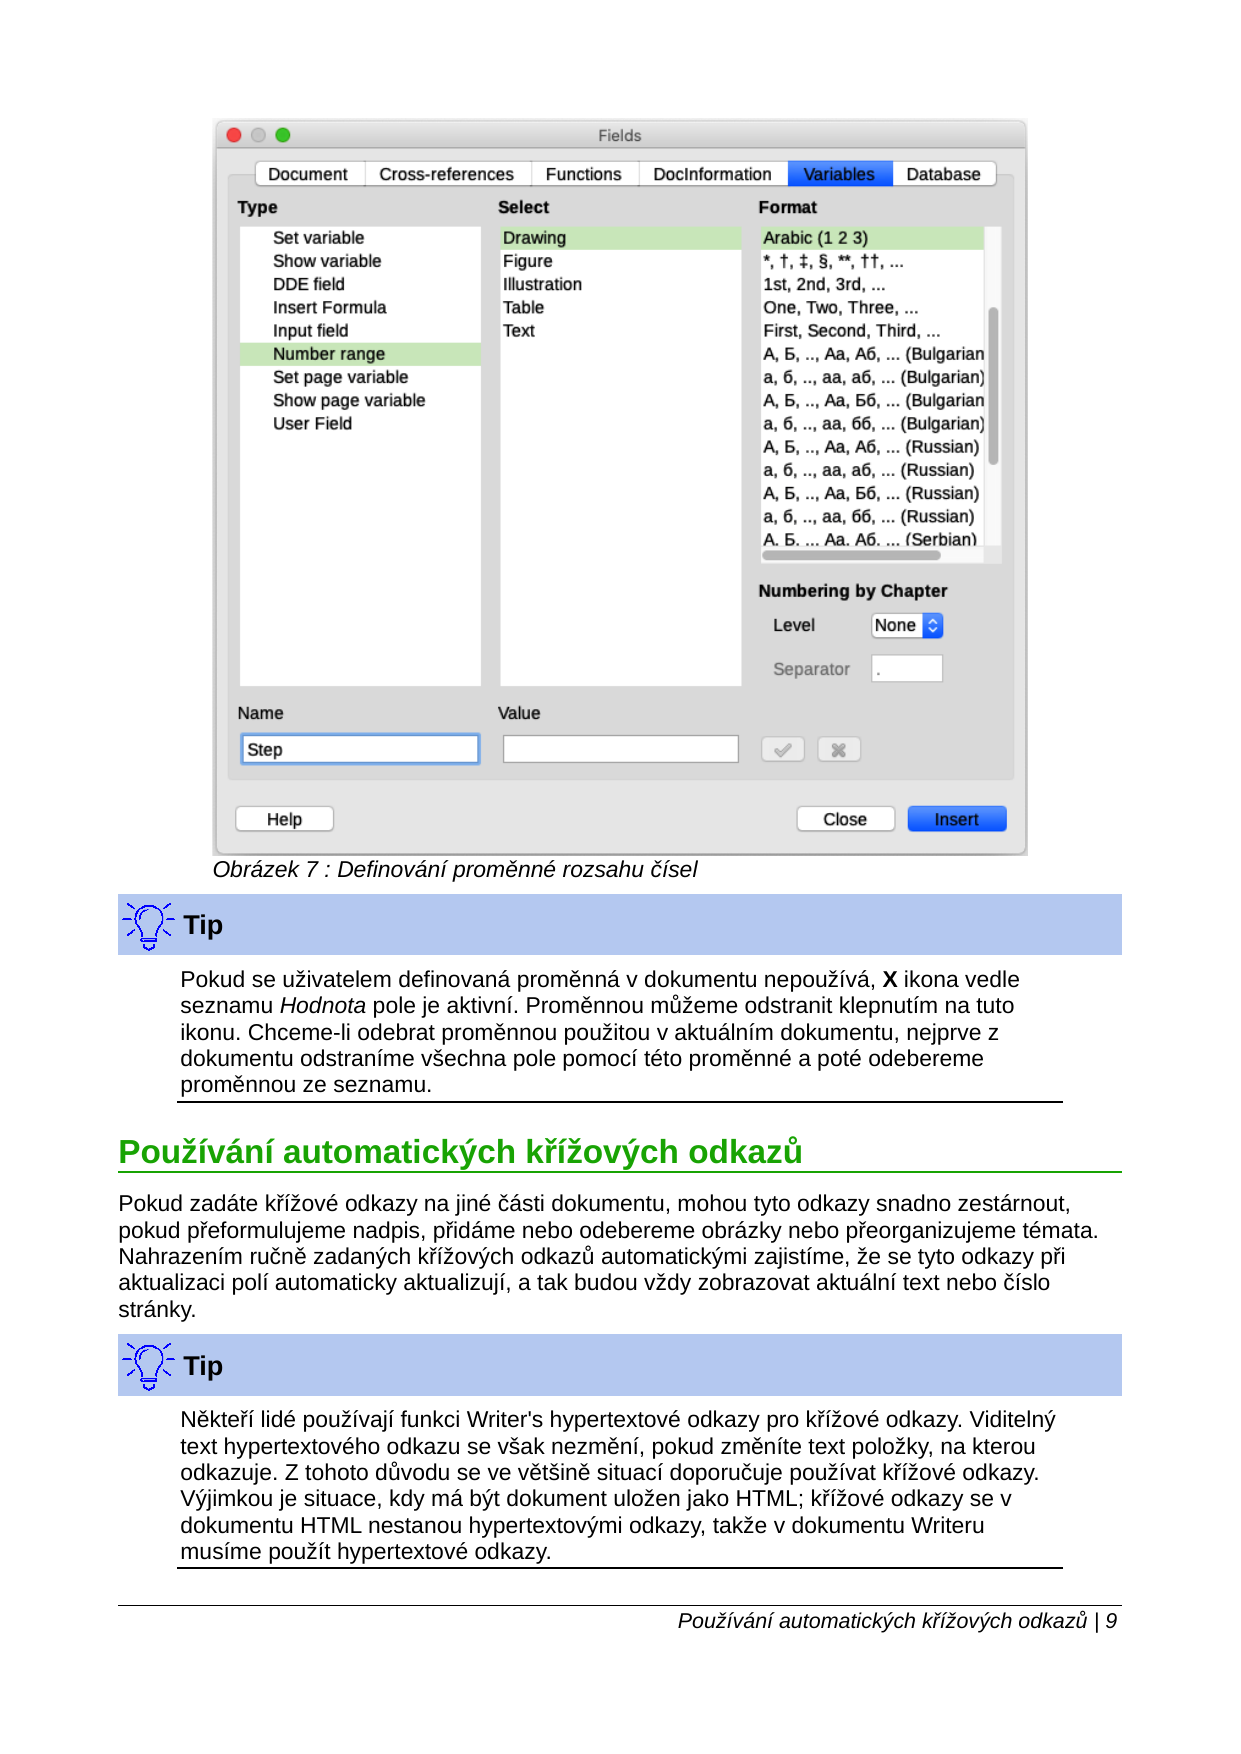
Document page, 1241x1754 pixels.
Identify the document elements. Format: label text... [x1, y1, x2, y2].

picture [119, 1335, 179, 1395]
picture [119, 895, 179, 955]
picture [212, 118, 1028, 856]
subtitle Tip [118, 1334, 1122, 1396]
text Pokud zadáte křížové odkazy na jiné části dokumentu, mohou tyto odkazy snadno zestárnout, pokud přeformulujeme nadpis, přidáme nebo odebereme obrázky nebo přeorganizujeme témata. Nahrazením ručně zadaných křížových odkazů automatickými zajistíme, že se tyto odkazy při aktualizaci polí automaticky aktualizují, a tak budou vždy zobrazovat aktuální text nebo číslo stránky. [118, 1190, 1122, 1322]
text Někteří lidé používají funkci Writer's hypertextové odkazy pro křížové odkazy. Viditelný text hypertextového odkazu se však nezmění, pokud změníte text položky, na kterou odkazuje. Z tohoto důvodu se ve většině situací doporučuje používat křížové odkazy. Výjimkou je situace, kdy má být dokument uložen jako HTML; křížové odkazy se v dokumentu HTML nestanou hypertextovými odkazy, takže v dokumentu Writeru musíme použít hypertextové odkazy. [177, 1403, 1063, 1567]
text Pokud se uživatelem definovaná proměnná v dokumentu nepoužívá, X ikona vedle seznamu Hodnota pole je aktivní. Proměnnou můžeme odstranit klepnutím na tuto ikonu. Chceme-li odebrat proměnnou použitou v aktuálním dokumentu, nejprve z dokumentu odstraníme všechna pole pomocí této proměnné a poté odebereme proměnnou ze seznamu. [177, 963, 1063, 1101]
text Obrázek 7 : Definování proměnné rozsahu čísel [212, 856, 1028, 882]
subtitle Používání automatických křížových odkazů [118, 1132, 1122, 1171]
subtitle Tip [118, 894, 1122, 955]
